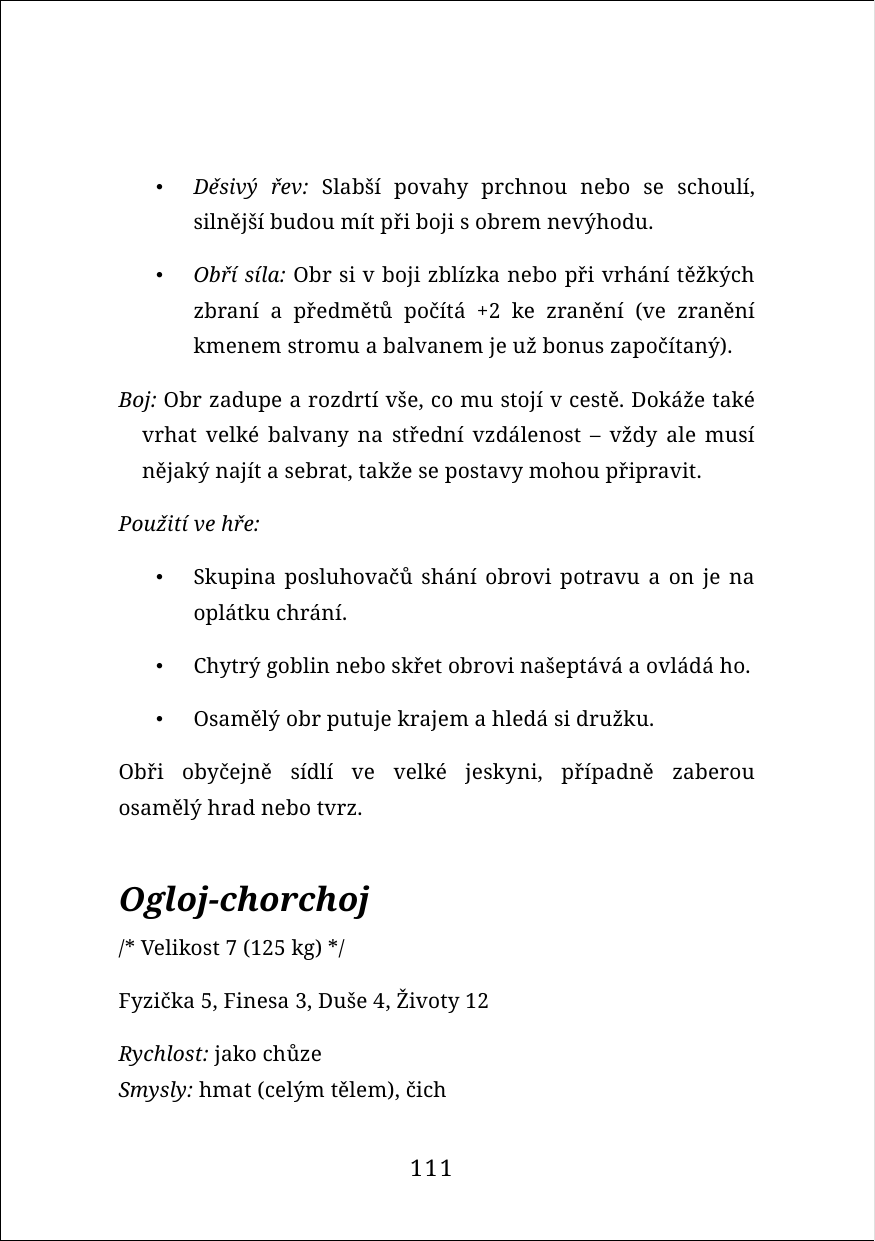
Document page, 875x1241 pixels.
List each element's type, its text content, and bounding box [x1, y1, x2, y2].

list Skupina posluhovačů shání obrovi potravu a on je na oplátku chrání. [156, 562, 756, 626]
text Smysly: hmat (celým tělem), čich [118, 1075, 756, 1103]
subtitle Ogloj-chorchoj [118, 876, 756, 921]
text Použití ve hře: [118, 509, 756, 537]
list Chytrý goblin nebo skřet obrovi našeptává a ovládá ho. [156, 651, 756, 679]
list Obří síla: Obr si v boji zblízka nebo při vrhání těžkých zbraní a předmětů počítá +2 ke zranění (ve zranění kmenem stromu a balvanem je už bonus započítaný). [156, 261, 756, 360]
text Fyzička 5, Finesa 3, Duše 4, Životy 12 [118, 986, 756, 1015]
text Boj: Obr zadupe a rozdrtí vše, co mu stojí v cestě. Dokáže také vrhat velké balvany na střední vzdálenost – vždy ale musí nějaký najít a sebrat, takže se postavy mohou připravit. [118, 385, 756, 484]
list Osamělý obr putuje krajem a hledá si družku. [156, 704, 756, 733]
text /* Velikost 7 (125 kg) */ [118, 933, 756, 961]
list Děsivý řev: Slabší povahy prchnou nebo se schoulí, silnější budou mít při boji s obrem nevýhodu. [156, 172, 756, 236]
text Rychlost: jako chůze [118, 1039, 756, 1068]
text Obři obyčejně sídlí ve velké jeskyni, případně zaberou osamělý hrad nebo tvrz. [118, 757, 756, 821]
